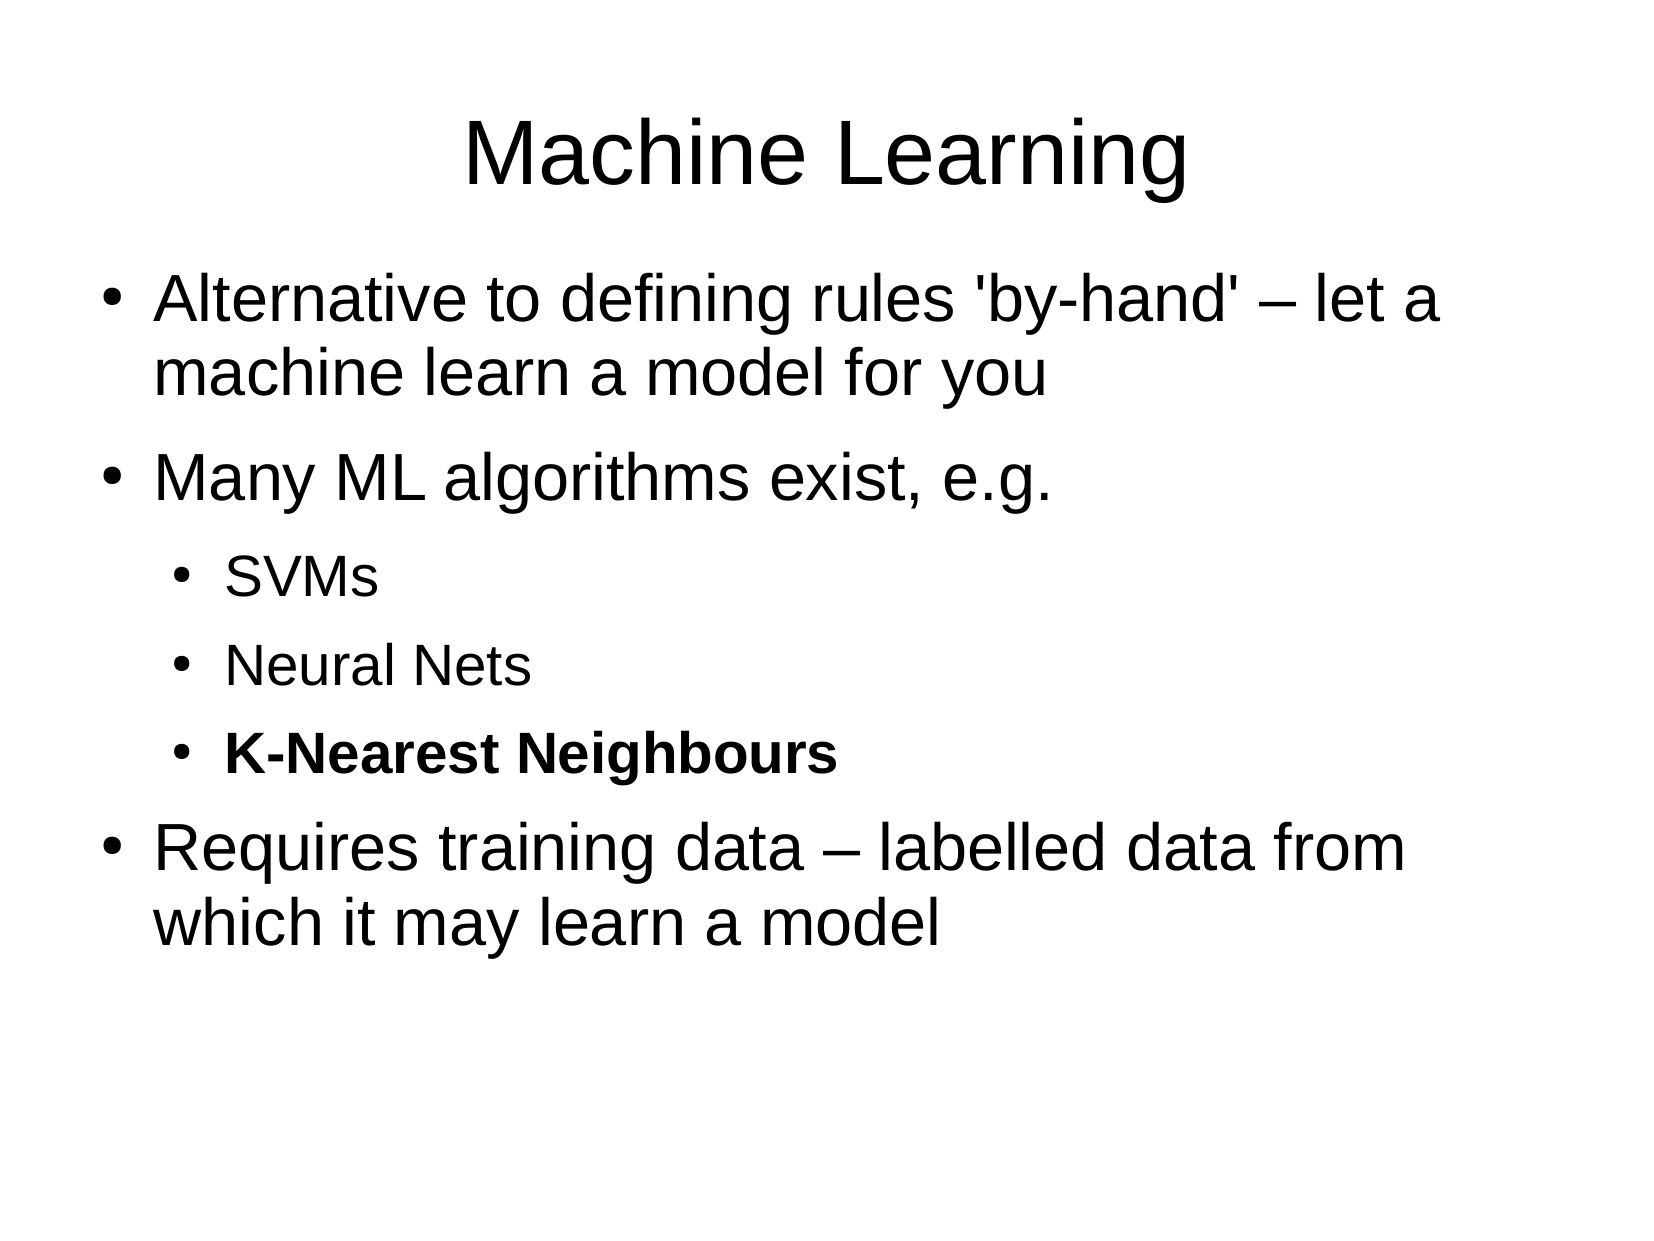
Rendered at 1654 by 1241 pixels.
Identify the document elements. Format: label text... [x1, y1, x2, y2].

list Alternative to defining rules 'by-hand' – let a machine learn a model for you Many ML algorithms exist, e.g. SVMs Neural Nets K-Nearest Neighbours Requires training data – labelled data from which it may learn a model [82, 260, 1571, 1140]
title Machine Learning [82, 49, 1571, 257]
